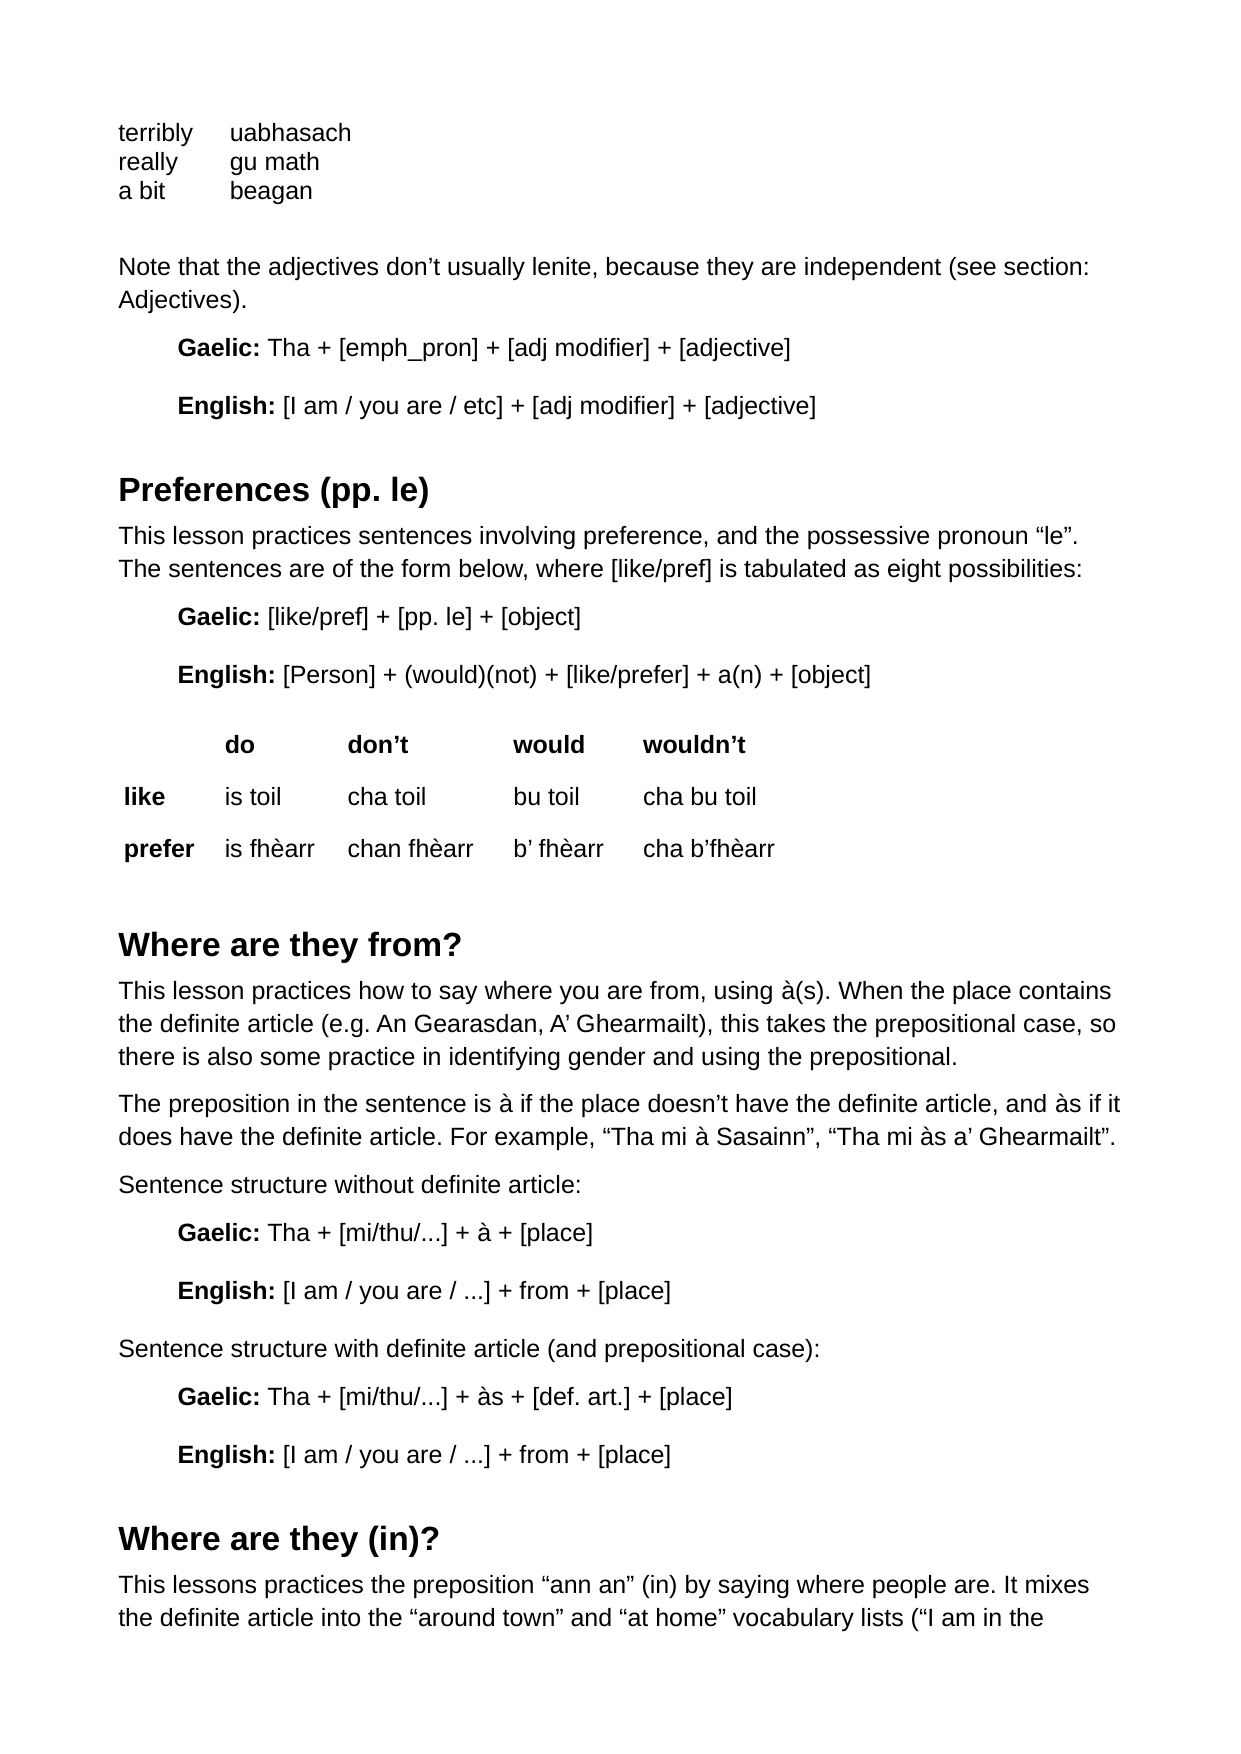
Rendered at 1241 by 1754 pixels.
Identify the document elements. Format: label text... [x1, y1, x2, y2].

table_cell b’ fhèarr [501, 823, 631, 875]
text This lesson practices sentences involving preference, and the possessive pronoun “le”. The sentences are of the form below, where [like/pref] is tabulated as eight possibilities: [118, 521, 1122, 583]
table_cell a bit [118, 176, 229, 204]
subtitle Where are they (in)? [118, 1519, 1122, 1558]
text Gaelic: [like/pref] + [pp. le] + [object] [177, 602, 1063, 630]
text English: [I am / you are / etc] + [adj modifier] + [adjective] [177, 391, 1063, 419]
table_cell [366, 118, 489, 147]
table_cell cha toil [335, 770, 501, 823]
table_cell chan fhèarr [335, 823, 501, 875]
text Gaelic: Tha + [mi/thu/...] + às + [def. art.] + [place] [177, 1382, 1063, 1410]
text The preposition in the sentence is à if the place doesn’t have the definite article, and às if it does have the definite article. For example, “Tha mi à Sasainn”, “Tha mi às a’ Ghearmailt”. [118, 1089, 1122, 1151]
text Gaelic: Tha + [mi/thu/...] + à + [place] [177, 1218, 1063, 1246]
text English: [I am / you are / ...] + from + [place] [177, 1276, 1063, 1304]
table_cell is toil [213, 770, 335, 823]
table_cell [366, 147, 489, 176]
table_header don’t [335, 718, 501, 770]
subtitle Where are they from? [118, 924, 1122, 963]
text English: [Person] + (would)(not) + [like/prefer] + a(n) + [object] [177, 660, 1063, 689]
text Note that the adjectives don’t usually lenite, because they are independent (see section: Adjectives). [118, 252, 1122, 314]
table_cell terribly [118, 118, 229, 147]
table_cell beagan [230, 176, 366, 204]
table_header [112, 718, 213, 770]
table_cell uabhasach [230, 118, 366, 147]
table_header do [213, 718, 335, 770]
table_cell bu toil [501, 770, 631, 823]
table_cell like [112, 770, 213, 823]
text This lessons practices the preposition “ann an” (in) by saying where people are. It mixes the definite article into the “around town” and “at home” vocabulary lists (“I am in the [118, 1570, 1122, 1632]
table_cell cha b’fhèarr [631, 823, 797, 875]
table_cell gu math [230, 147, 366, 176]
text Sentence structure with definite article (and prepositional case): [118, 1334, 1122, 1363]
table_cell [366, 176, 489, 204]
text English: [I am / you are / ...] + from + [place] [177, 1440, 1063, 1469]
table_header wouldn’t [631, 718, 797, 770]
text Sentence structure without definite article: [118, 1170, 1122, 1199]
table_cell prefer [112, 823, 213, 875]
text Gaelic: Tha + [emph_pron] + [adj modifier] + [adjective] [177, 333, 1063, 361]
table_cell cha bu toil [631, 770, 797, 823]
table_cell really [118, 147, 229, 176]
text This lesson practices how to say where you are from, using à(s). When the place contains the definite article (e.g. An Gearasdan, A’ Ghearmailt), this takes the prepositional case, so there is also some practice in identifying gender and using the prepositional. [118, 976, 1122, 1071]
table_header would [501, 718, 631, 770]
subtitle Preferences (pp. le) [118, 470, 1122, 508]
table_cell is fhèarr [213, 823, 335, 875]
